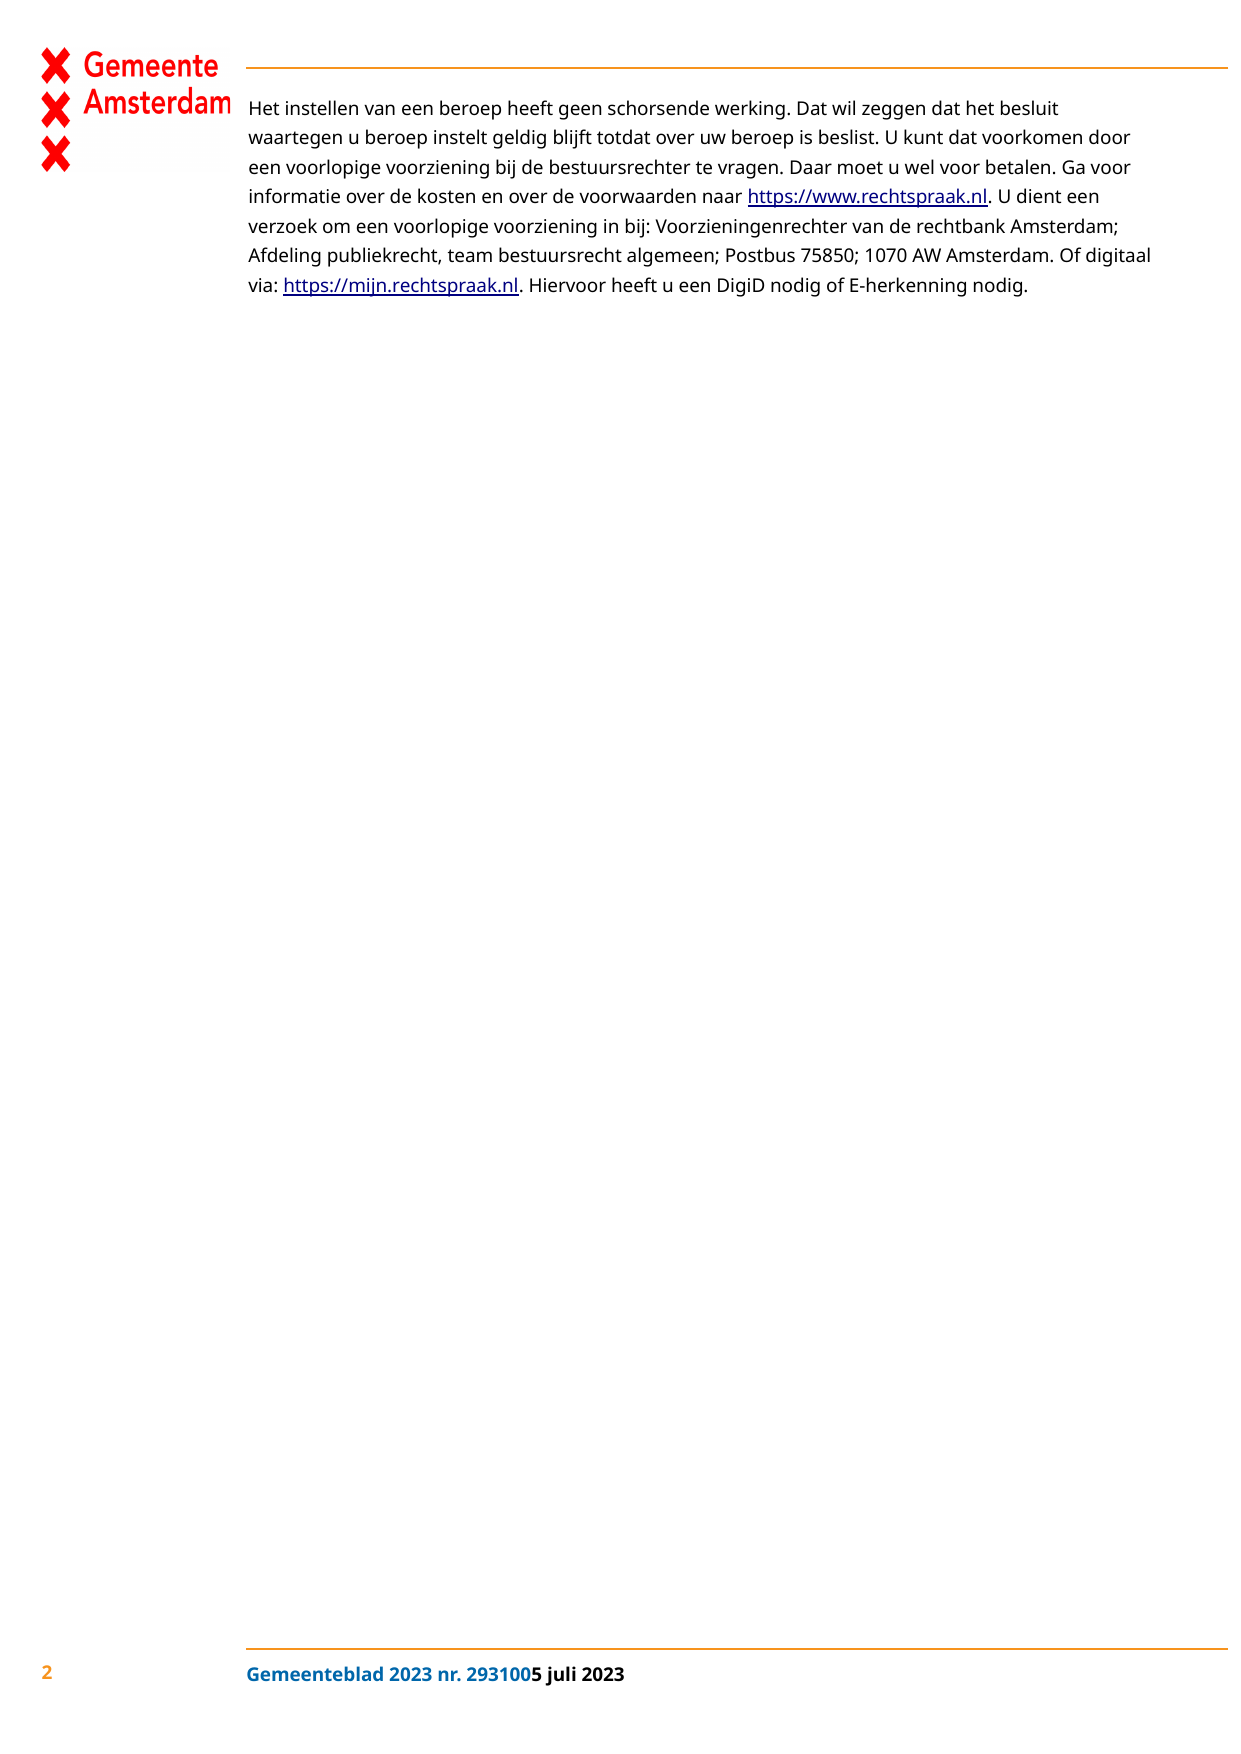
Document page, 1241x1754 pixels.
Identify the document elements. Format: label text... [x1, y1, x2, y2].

text Het instellen van een beroep heeft geen schorsende werking. Dat wil zeggen dat het besluit waartegen u beroep instelt geldig blijft totdat over uw beroep is beslist. U kunt dat voorkomen door een voorlopige voorziening bij de bestuursrechter te vragen. Daar moet u wel voor betalen. Ga voor informatie over de kosten en over de voorwaarden naar https://www.rechtspraak.nl. U dient een verzoek om een voorlopige voorziening in bij: Voorzieningenrechter van de rechtbank Amsterdam; Afdeling publiekrecht, team bestuursrecht algemeen; Postbus 75850; 1070 AW Amsterdam. Of digitaal via: https://mijn.rechtspraak.nl. Hiervoor heeft u een DigiD nodig of E-herkenning nodig. [248, 95, 1152, 298]
picture [41, 47, 231, 172]
